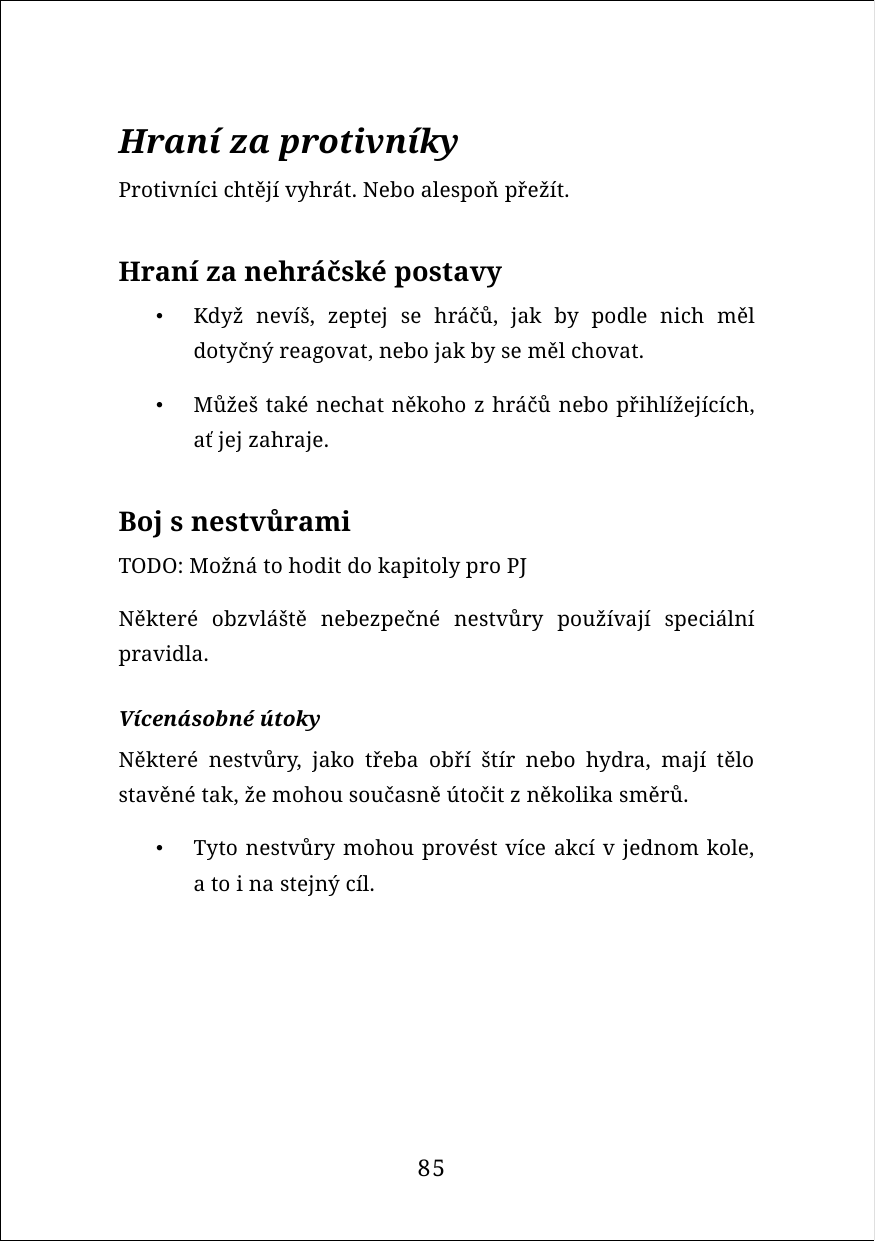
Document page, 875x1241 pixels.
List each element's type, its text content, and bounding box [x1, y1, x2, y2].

subtitle Hraní za protivníky [118, 118, 756, 164]
text Některé nestvůry, jako třeba obří štír nebo hydra, mají tělo stavěné tak, že mohou současně útočit z několika směrů. [118, 745, 756, 809]
text Protivníci chtějí vyhrát. Nebo alespoň přežít. [118, 175, 756, 204]
text Některé obzvláště nebezpečné nestvůry používají speciální pravidla. [118, 604, 756, 668]
list Když nevíš, zeptej se hráčů, jak by podle nich měl dotyčný reagovat, nebo jak by se měl chovat. [156, 301, 756, 365]
list Tyto nestvůry mohou provést více akcí v jednom kole, a to i na stejný cíl. [156, 833, 756, 897]
subtitle Boj s nestvůrami [118, 502, 756, 539]
list Můžeš také nechat někoho z hráčů nebo přihlížejících, ať jej zahraje. [156, 390, 756, 454]
text TODO: Možná to hodit do kapitoly pro PJ [118, 551, 756, 579]
subtitle Hraní za nehráčské postavy [118, 252, 756, 289]
subtitle Vícenásobné útoky [118, 704, 756, 733]
